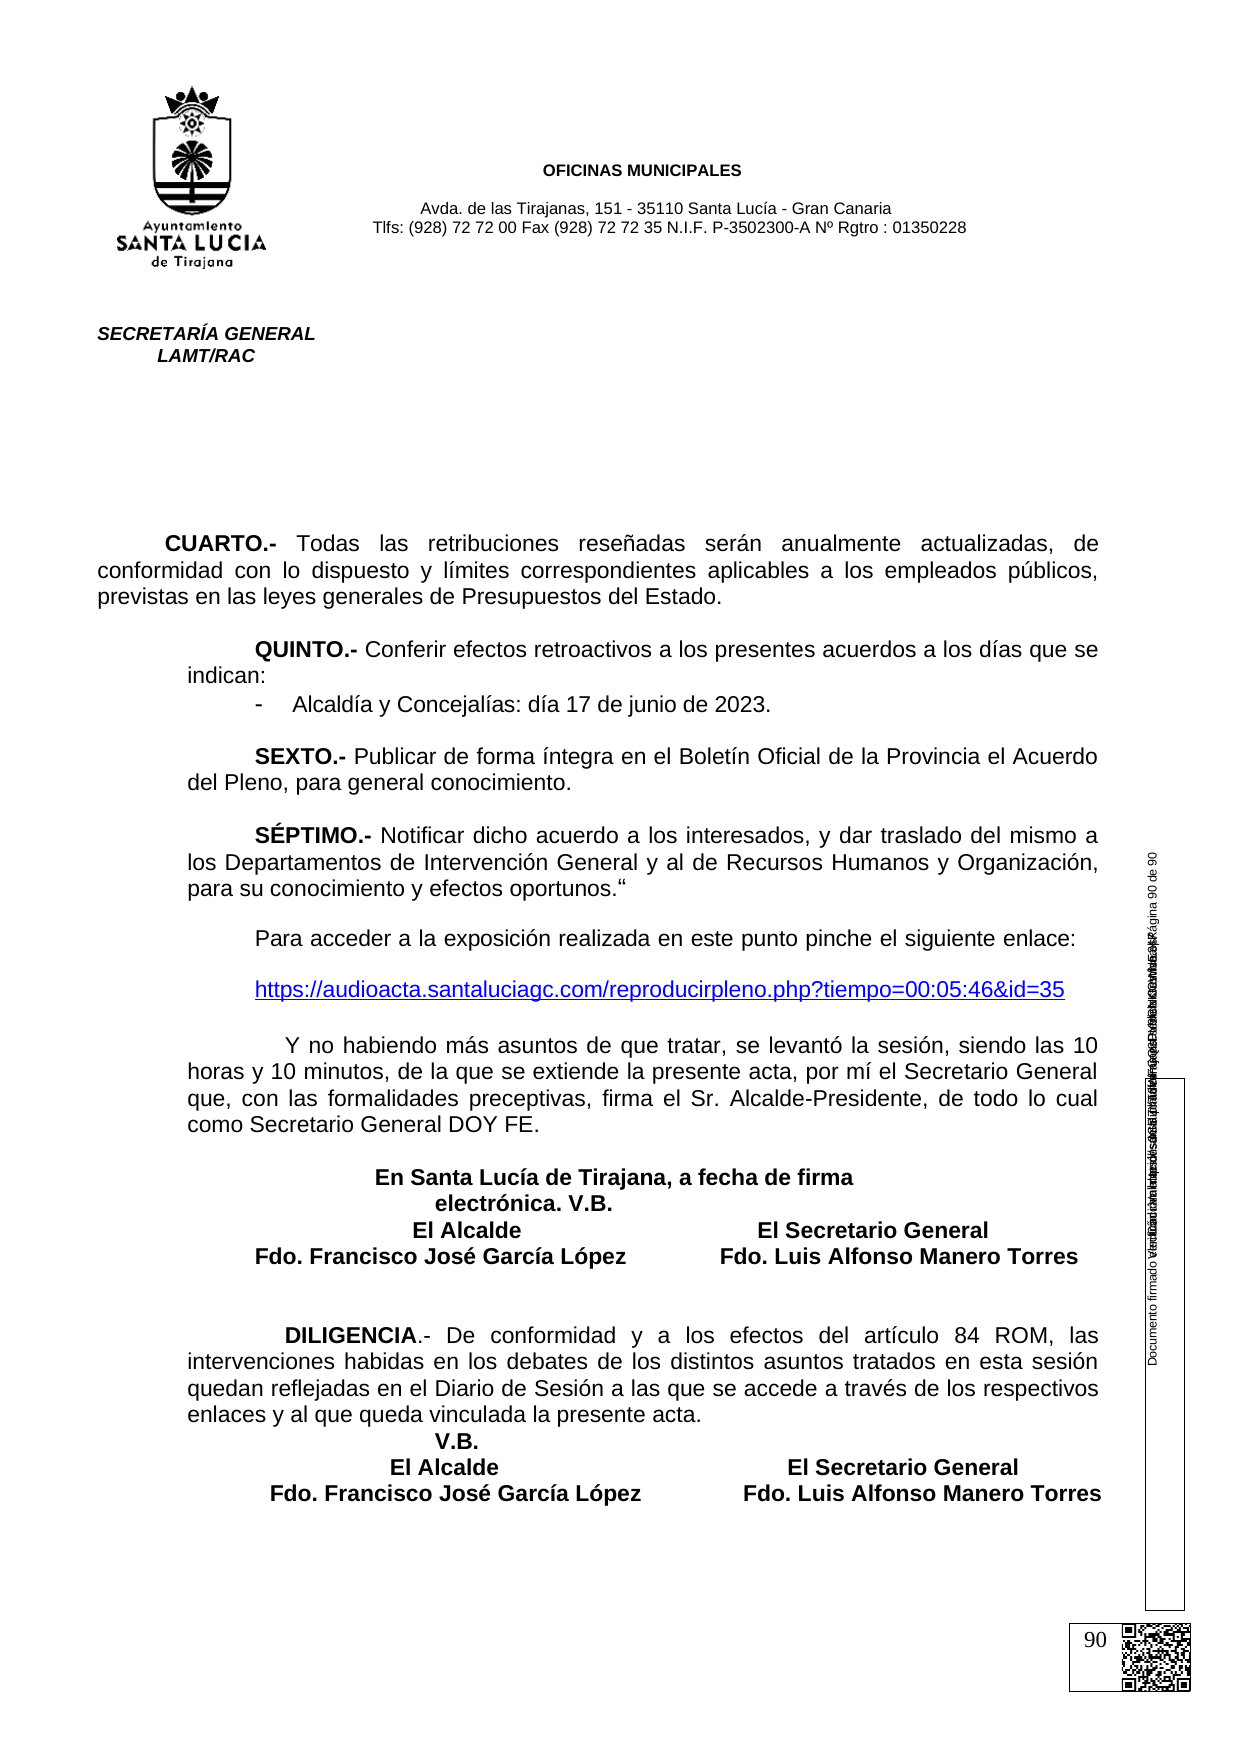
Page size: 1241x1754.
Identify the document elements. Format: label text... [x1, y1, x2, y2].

text El Alcalde El Secretario General [389, 1455, 1122, 1481]
text Fdo. Francisco José García López Fdo. Luis Alfonso Manero Torres [269, 1481, 1122, 1507]
text Fdo. Francisco José García López Fdo. Luis Alfonso Manero Torres [254, 1244, 1122, 1270]
text En Santa Lucía de Tirajana, a fecha de firma electrónica. V.B. [374, 1164, 987, 1217]
picture [116, 86, 267, 269]
text QUINTO.- Conferir efectos retroactivos a los presentes acuerdos a los días que se indican: [187, 636, 1099, 689]
text CUARTO.- Todas las retribuciones reseñadas serán anualmente actualizadas, de conformidad con lo dispuesto y límites correspondientes aplicables a los empleados públicos, previstas en las leyes generales de Presupuestos del Estado. [97, 531, 1099, 610]
text SEXTO.- Publicar de forma íntegra en el Boletín Oficial de la Provincia el Acuerdo del Pleno, para general conocimiento. [187, 743, 1099, 796]
text Y no habiendo más asuntos de que tratar, se levantó la sesión, siendo las 10 horas y 10 minutos, de la que se extiende la presente acta, por mí el Secretario General que, con las formalidades preceptivas, firma el Sr. Alcalde-Presidente, de todo lo cual como Secretario General DOY FE. [187, 1032, 1099, 1138]
text SECRETARÍA GENERAL LAMT/RAC [97, 324, 1122, 367]
table_header [97, 85, 266, 269]
table_header OFICINAS MUNICIPALES Avda. de las Tirajanas, 151 - 35110 Santa Lucía - Gran Canaria Tlfs: (928) 72 72 00 Fax (928) 72 72 35 N.I.F. P-3502300-A Nº Rgtro : 01350228 [266, 85, 1122, 269]
text DILIGENCIA.- De conformidad y a los efectos del artículo 84 ROM, las intervenciones habidas en los debates de los distintos asuntos tratados en esta sesión quedan reflejadas en el Diario de Sesión a las que se accede a través de los respectivos enlaces y al que queda vinculada la presente acta. [187, 1322, 1099, 1428]
text El Alcalde El Secretario General [412, 1217, 1122, 1243]
text - Alcaldía y Concejalías: día 17 de junio de 2023. [254, 691, 1122, 717]
table_header 90 [1070, 1624, 1121, 1691]
text SÉPTIMO.- Notificar dicho acuerdo a los interesados, y dar traslado del mismo a los Departamentos de Intervención General y al de Recursos Humanos y Organización, para su conocimiento y efectos oportunos.“ [187, 823, 1099, 902]
picture [1121, 1624, 1190, 1691]
text V.B. [434, 1428, 1122, 1454]
text Para acceder a la exposición realizada en este punto pinche el siguiente enlace: https://audioacta.santaluciagc.com/reproducirpleno.php?tiempo=00:05:46&id=35 [254, 905, 1077, 1008]
